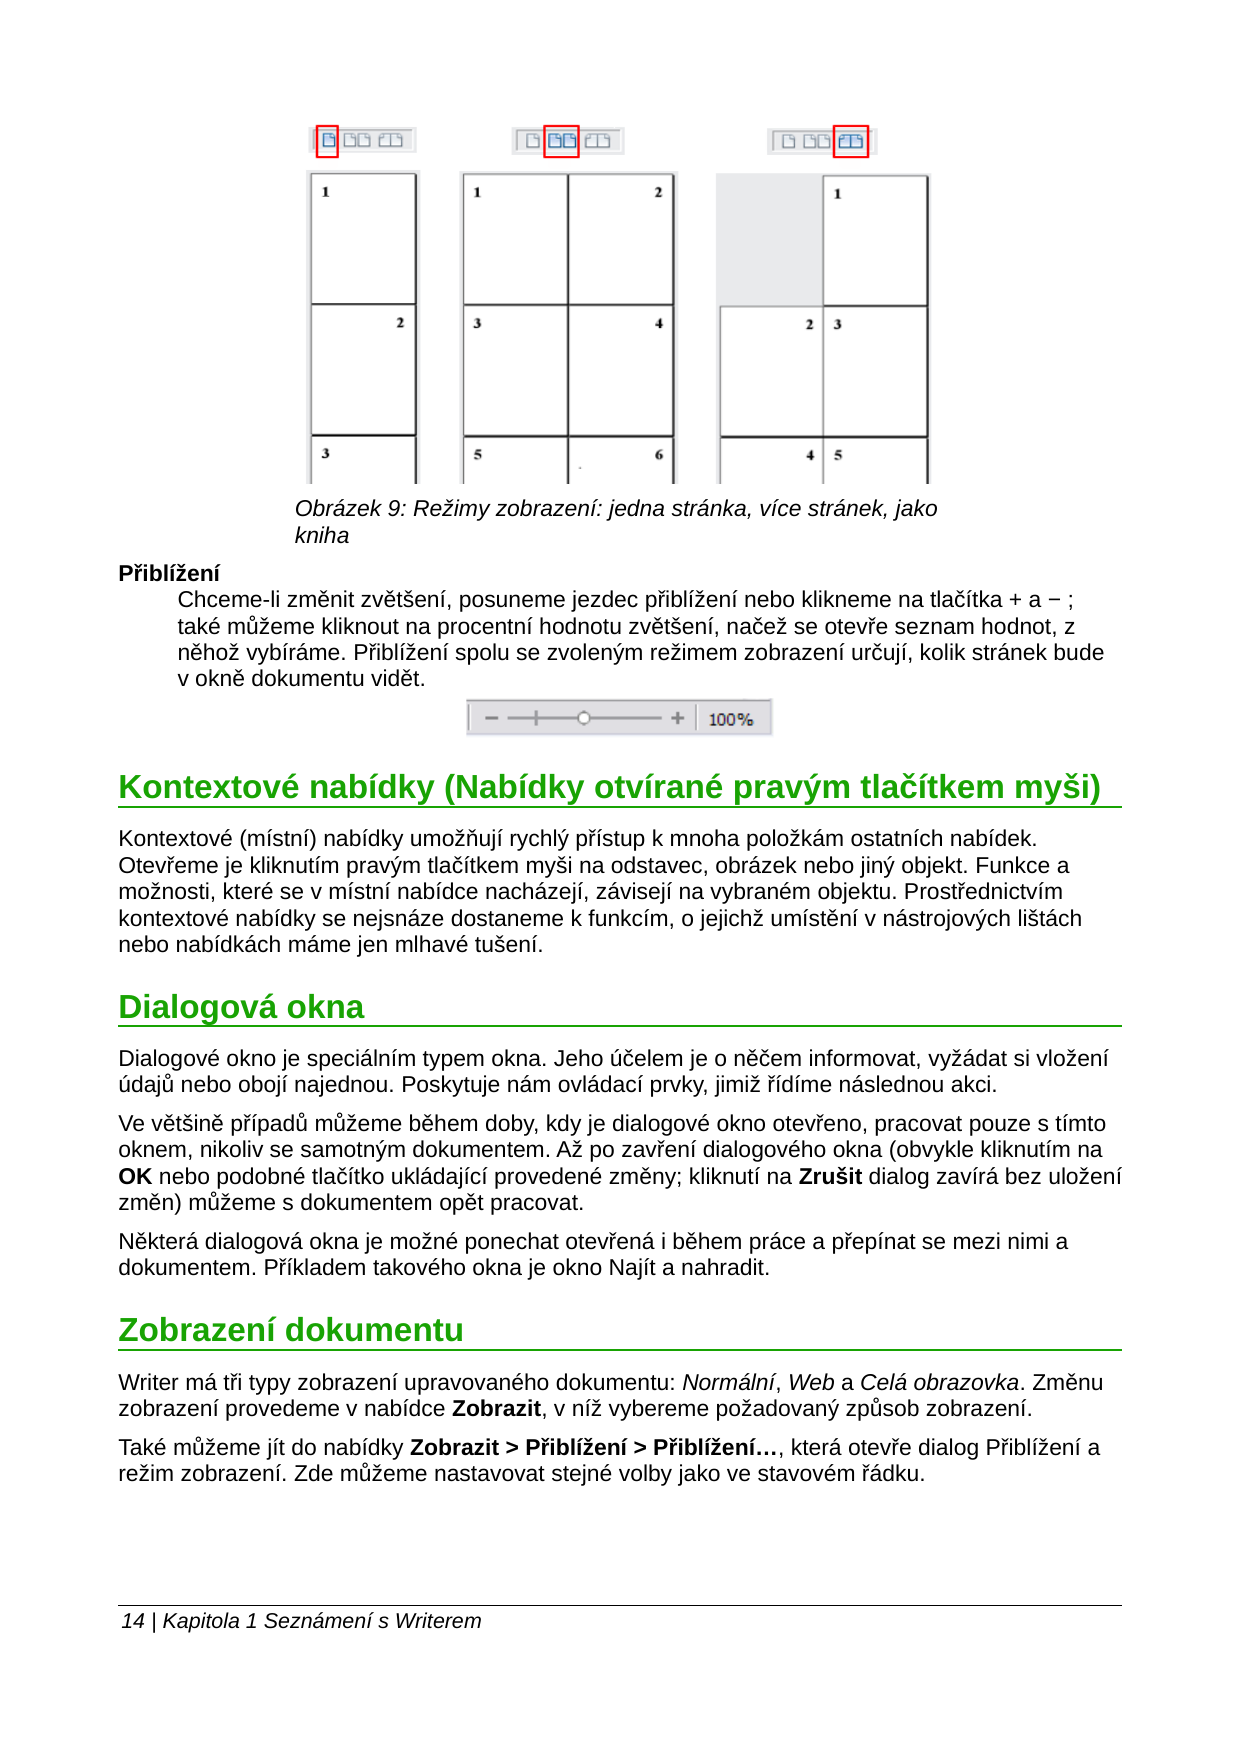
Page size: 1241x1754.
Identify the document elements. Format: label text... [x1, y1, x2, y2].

text Ve většině případů můžeme během doby, kdy je dialogové okno otevřeno, pracovat pouze s tímto oknem, nikoliv se samotným dokumentem. Až po zavření dialogového okna (obvykle kliknutím na OK nebo podobné tlačítko ukládající provedené změny; kliknutí na Zrušit dialog zavírá bez uložení změn) můžeme s dokumentem opět pracovat. [118, 1110, 1122, 1216]
subtitle Dialogová okna [118, 987, 1122, 1025]
text Writer má tři typy zobrazení upravovaného dokumentu: Normální, Web a Celá obrazovka. Změnu zobrazení provedeme v nabídce Zobrazit, v níž vybereme požadovaný způsob zobrazení. [118, 1368, 1122, 1421]
text Kontextové (místní) nabídky umožňují rychlý přístup k mnoha položkám ostatních nabídek. Otevřeme je kliknutím pravým tlačítkem myši na odstavec, obrázek nebo jiný objekt. Funkce a možnosti, které se v místní nabídce nacházejí, závisejí na vybraném objektu. Prostřednictvím kontextové nabídky se nejsnáze dostaneme k funkcím, o jejichž umístění v nástrojových lištách nebo nabídkách máme jen mlhavé tušení. [118, 825, 1122, 957]
picture [466, 697, 775, 738]
text Chceme-li změnit zvětšení, posuneme jezdec přiblížení nebo klikneme na tlačítka + a − ; také můžeme kliknout na procentní hodnotu zvětšení, načež se otevře seznam hodnot, z něhož vybíráme. Přiblížení spolu se zvoleným režimem zobrazení určují, kolik stránek bude v okně dokumentu vidět. [177, 586, 1122, 692]
subtitle Zobrazení dokumentu [118, 1310, 1122, 1349]
picture [294, 118, 946, 484]
text Dialogové okno je speciálním typem okna. Jeho účelem je o něčem informovat, vyžádat si vložení údajů nebo obojí najednou. Poskytuje nám ovládací prvky, jimiž řídíme následnou akci. [118, 1045, 1122, 1098]
text Přiblížení [118, 560, 1122, 586]
subtitle Kontextové nabídky (Nabídky otvírané pravým tlačítkem myši) [118, 767, 1122, 806]
text Také můžeme jít do nabídky Zobrazit > Přiblížení > Přiblížení…, která otevře dialog Přiblížení a režim zobrazení. Zde můžeme nastavovat stejné volby jako ve stavovém řádku. [118, 1434, 1122, 1486]
text Obrázek 9: Režimy zobrazení: jedna stránka, více stránek, jako kniha [294, 495, 946, 548]
text Některá dialogová okna je možné ponechat otevřená i během práce a přepínat se mezi nimi a dokumentem. Příkladem takového okna je okno Najít a nahradit. [118, 1228, 1122, 1281]
